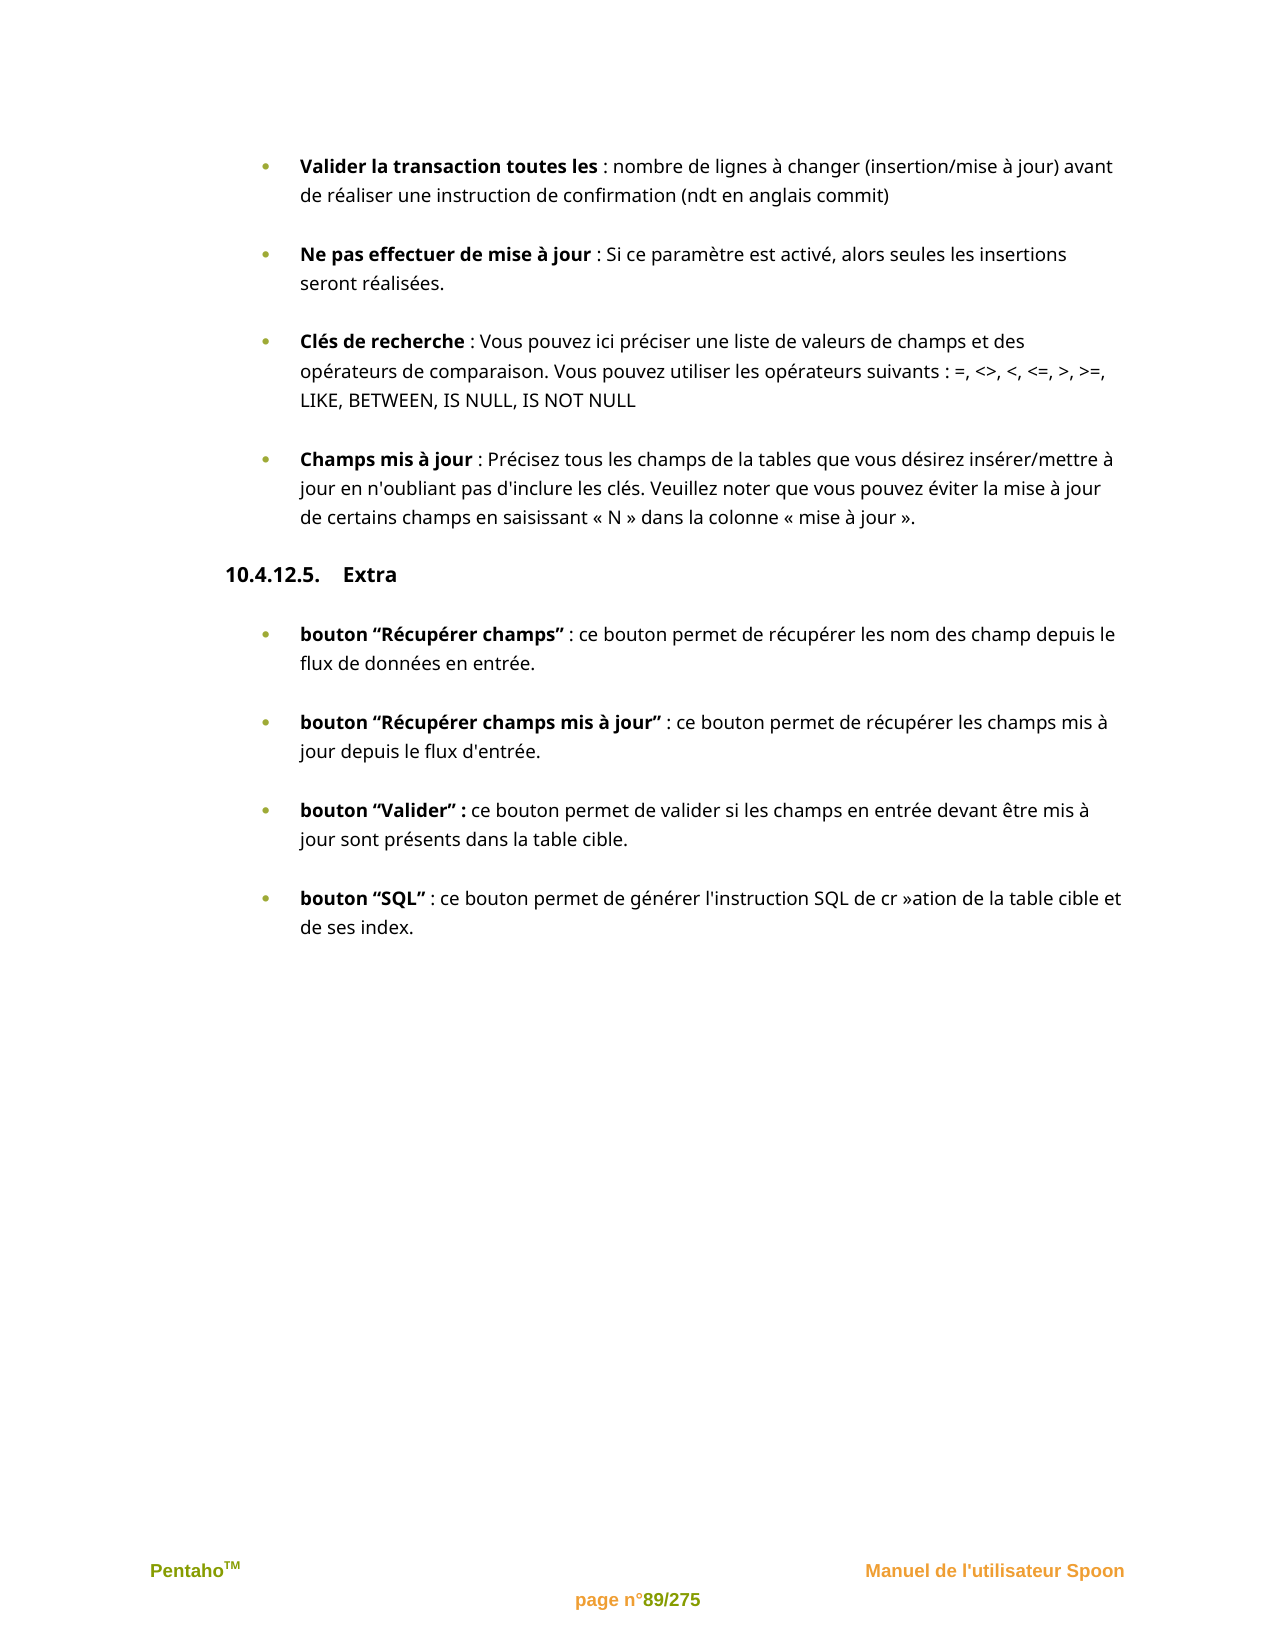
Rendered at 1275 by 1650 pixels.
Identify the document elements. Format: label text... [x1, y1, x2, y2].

list bouton “Récupérer champs mis à jour” : ce bouton permet de récupérer les champs mis à jour depuis le flux d'entrée. [262, 706, 1125, 764]
list bouton “Récupérer champs” : ce bouton permet de récupérer les nom des champ depuis le flux de données en entrée. [262, 618, 1125, 677]
list Valider la transaction toutes les : nombre de lignes à changer (insertion/mise à jour) avant de réaliser une instruction de confirmation (ndt en anglais commit) [262, 150, 1125, 208]
list Champs mis à jour : Précisez tous les champs de la tables que vous désirez insérer/mettre à jour en n'oubliant pas d'inclure les clés. Veuillez noter que vous pouvez éviter la mise à jour de certains champs en saisissant « N » dans la colonne « mise à jour ». [262, 443, 1125, 530]
list Clés de recherche : Vous pouvez ici préciser une liste de valeurs de champs et des opérateurs de comparaison. Vous pouvez utiliser les opérateurs suivants : =, <>, <, <=, >, >=, LIKE, BETWEEN, IS NULL, IS NOT NULL [262, 326, 1125, 413]
list Ne pas effectuer de mise à jour : Si ce paramètre est activé, alors seules les insertions seront réalisées. [262, 238, 1125, 296]
subtitle Extra [225, 559, 1125, 589]
list bouton “SQL” : ce bouton permet de générer l'instruction SQL de cr »ation de la table cible et de ses index. [262, 882, 1125, 940]
list bouton “Valider” : ce bouton permet de valider si les champs en entrée devant être mis à jour sont présents dans la table cible. [262, 794, 1125, 852]
